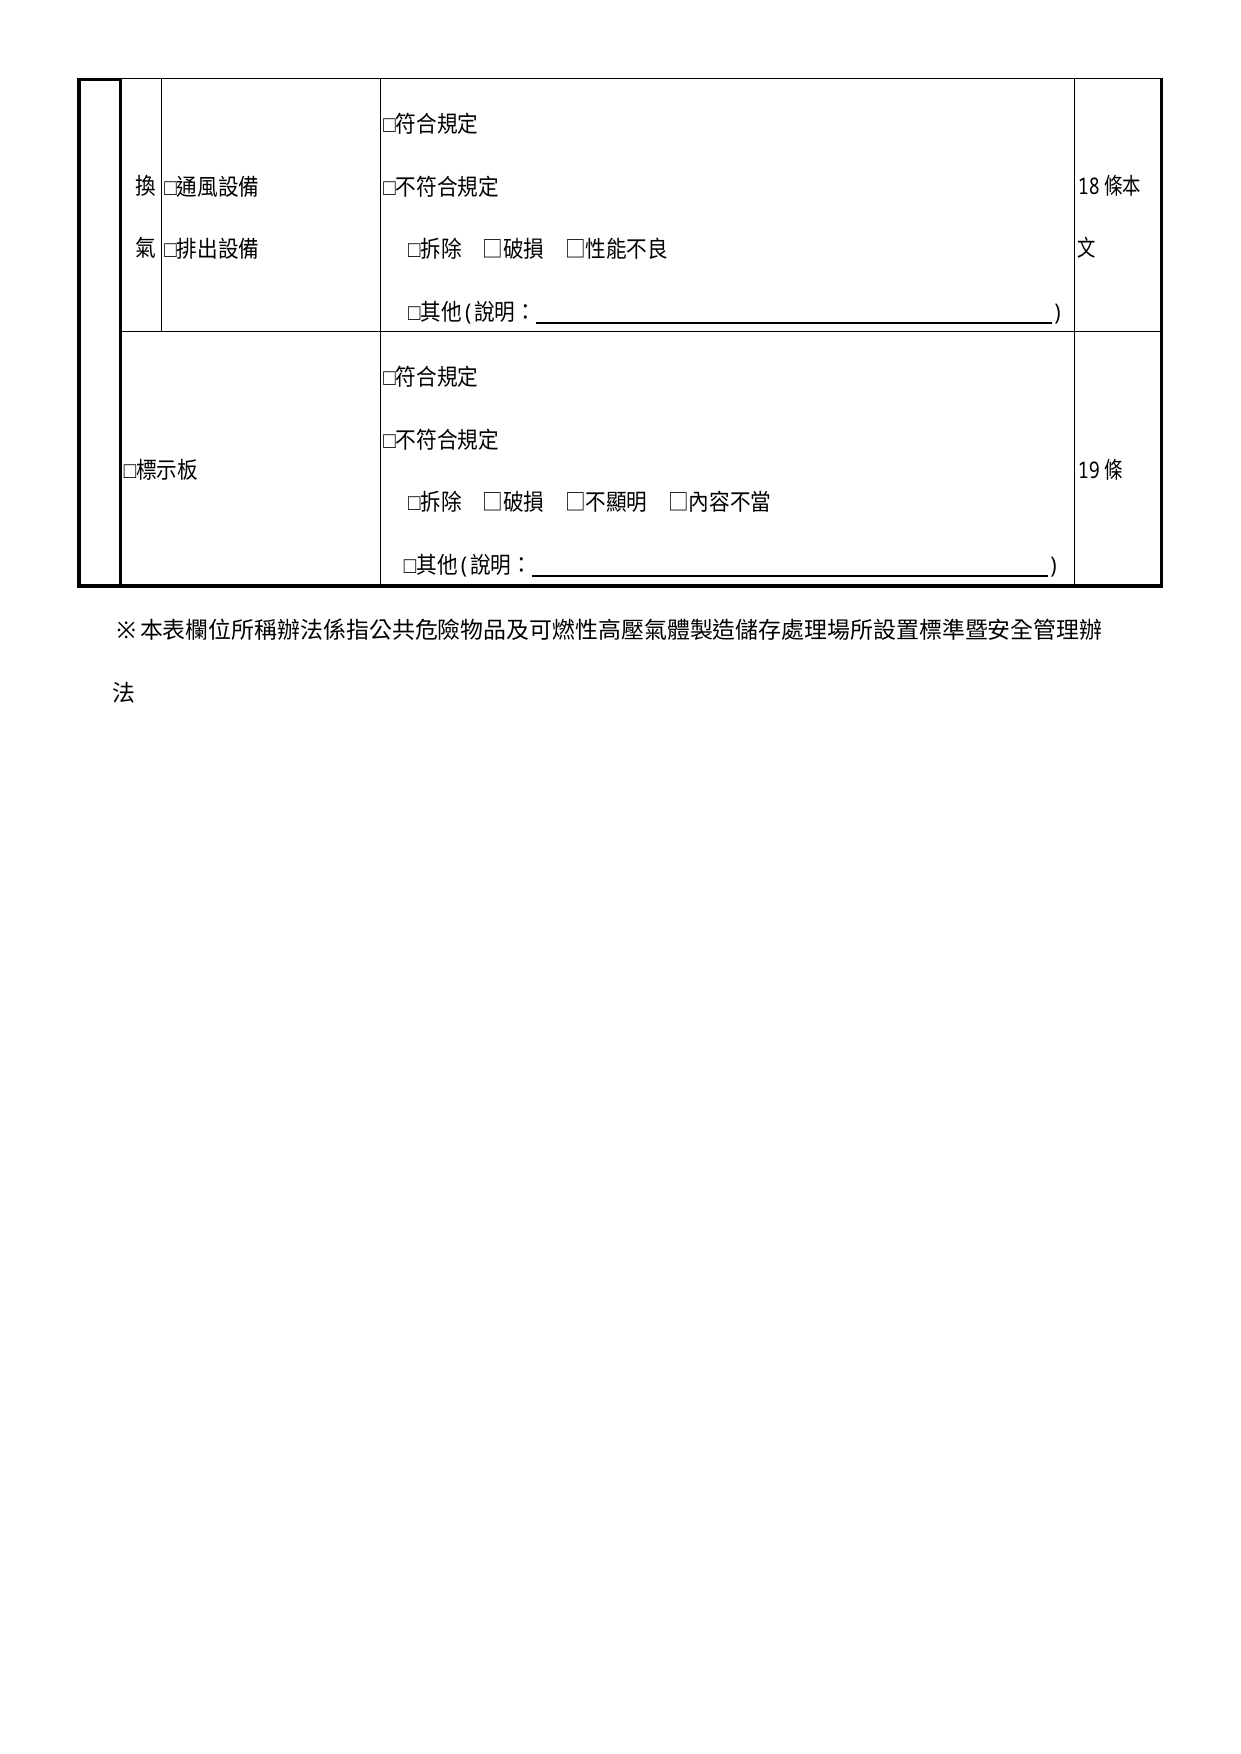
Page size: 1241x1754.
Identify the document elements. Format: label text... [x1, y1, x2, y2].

table_cell □符合規定 □不符合規定 □拆除 □破損 □性能不良 □其他(說明： ) [381, 79, 1074, 331]
table_cell □標示板 [122, 332, 380, 584]
table_cell [81, 81, 119, 584]
text ※本表欄位所稱辦法係指公共危險物品及可燃性高壓氣體製造儲存處理場所設置標準暨安全管理辦法 [112, 588, 1122, 712]
table_cell 18條本文 [1075, 79, 1160, 331]
table_cell 19條 [1075, 332, 1160, 584]
table_cell □符合規定 □不符合規定 □拆除 □破損 □不顯明 □內容不當 □其他(說明： ) [381, 332, 1074, 584]
table_cell □通風設備 □排出設備 [162, 79, 380, 331]
table_cell 換氣 [122, 79, 161, 331]
